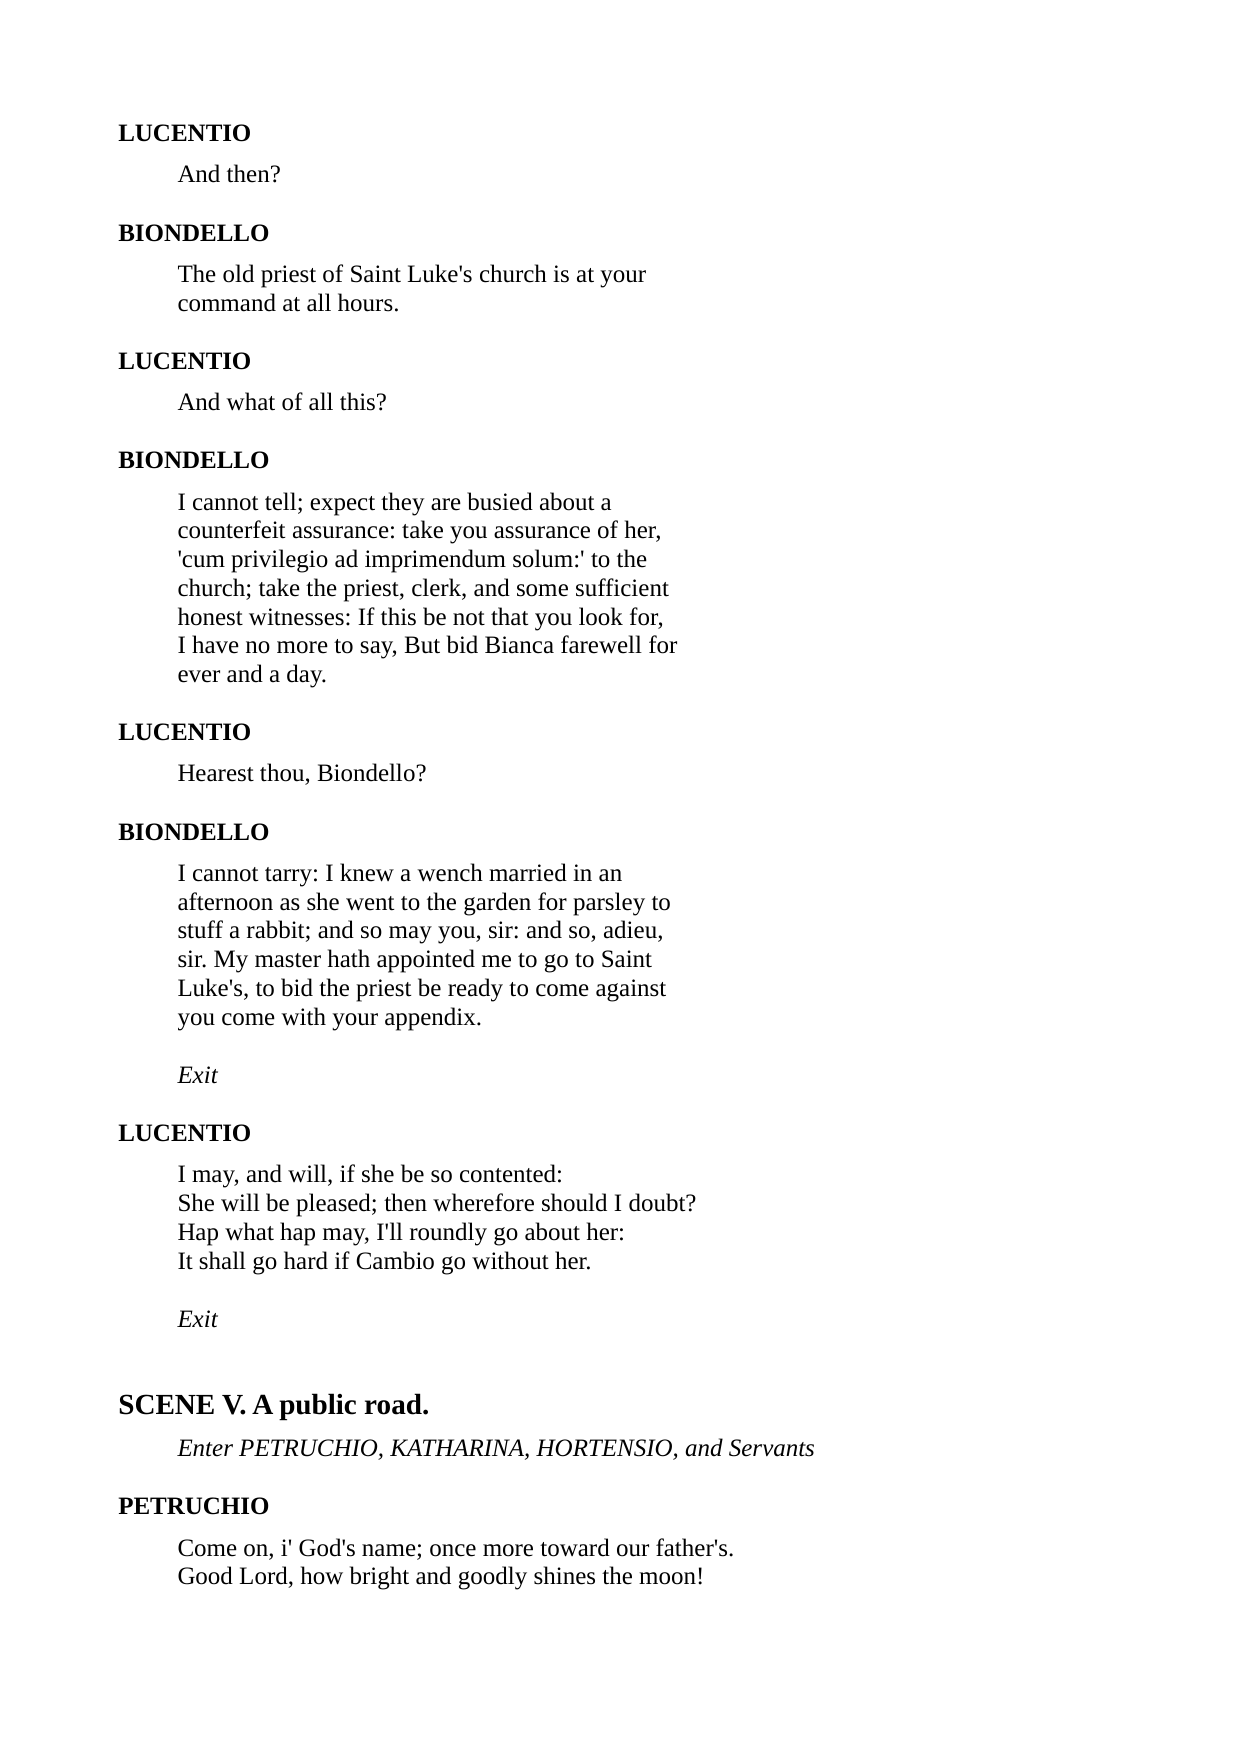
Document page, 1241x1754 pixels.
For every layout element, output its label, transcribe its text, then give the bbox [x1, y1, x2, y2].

text BIONDELLO [118, 445, 1122, 474]
text And then? [177, 159, 1063, 188]
text Enter PETRUCHIO, KATHARINA, HORTENSIO, and Servants [177, 1433, 1063, 1462]
text The old priest of Saint Luke's church is at your command at all hours. [177, 259, 1063, 316]
text Come on, i' God's name; once more toward our father's. Good Lord, how bright and goodly shines the moon! [177, 1533, 1063, 1590]
text Hearest thou, Biondello? [177, 758, 1063, 787]
text LUCENTIO [118, 346, 1122, 374]
text I cannot tell; expect they are busied about a counterfeit assurance: take you assurance of her, 'cum privilegio ad imprimendum solum:' to the church; take the priest, clerk, and some sufficient honest witnesses: If this be not that you look for, I have no more to say, But bid Bianca farewell for ever and a day. [177, 487, 1063, 688]
text BIONDELLO [118, 218, 1122, 246]
text LUCENTIO [118, 1118, 1122, 1147]
text LUCENTIO [118, 118, 1122, 147]
text LUCENTIO [118, 717, 1122, 746]
text I may, and will, if she be so contented: She will be pleased; then wherefore should I doubt? Hap what hap may, I'll roundly go about her: It shall go hard if Cambio go without her. [177, 1159, 1063, 1274]
subtitle SCENE V. A public road. [118, 1387, 1122, 1421]
text BIONDELLO [118, 817, 1122, 846]
text And what of all this? [177, 387, 1063, 416]
text PETRUCHIO [118, 1491, 1122, 1520]
text Exit [177, 1304, 1063, 1333]
text I cannot tarry: I knew a wench married in an afternoon as she went to the garden for parsley to stuff a rabbit; and so may you, sir: and so, adieu, sir. My master hath appointed me to go to Saint Luke's, to bid the priest be ready to come against you come with your appendix. [177, 858, 1063, 1031]
text Exit [177, 1060, 1063, 1089]
